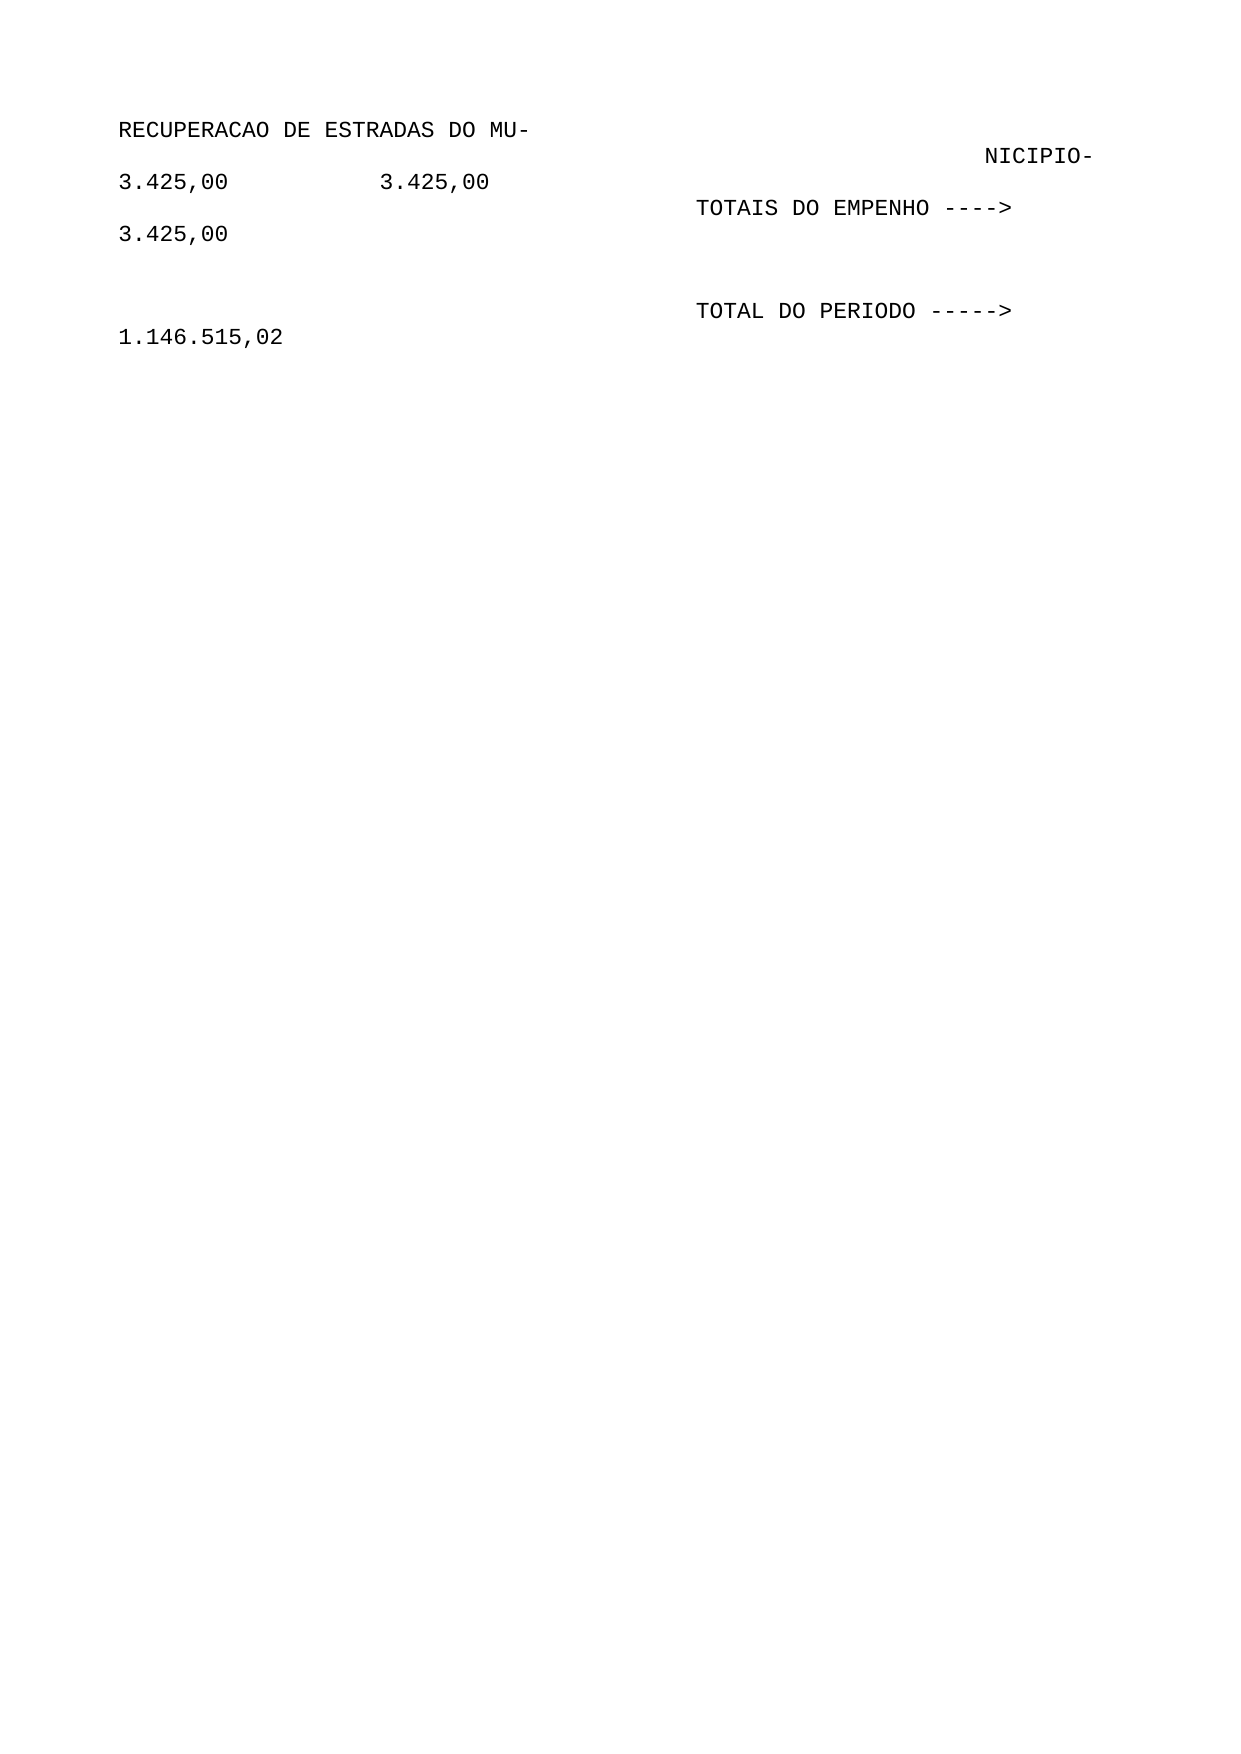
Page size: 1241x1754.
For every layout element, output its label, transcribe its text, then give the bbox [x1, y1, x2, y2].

text NICIPIO- 3.425,00 3.425,00 [118, 144, 1122, 196]
text TOTAIS DO EMPENHO ----> 3.425,00 [118, 196, 1122, 248]
text RECUPERACAO DE ESTRADAS DO MU- [118, 118, 1122, 144]
text TOTAL DO PERIODO -----> 1.146.515,02 [118, 300, 1122, 352]
